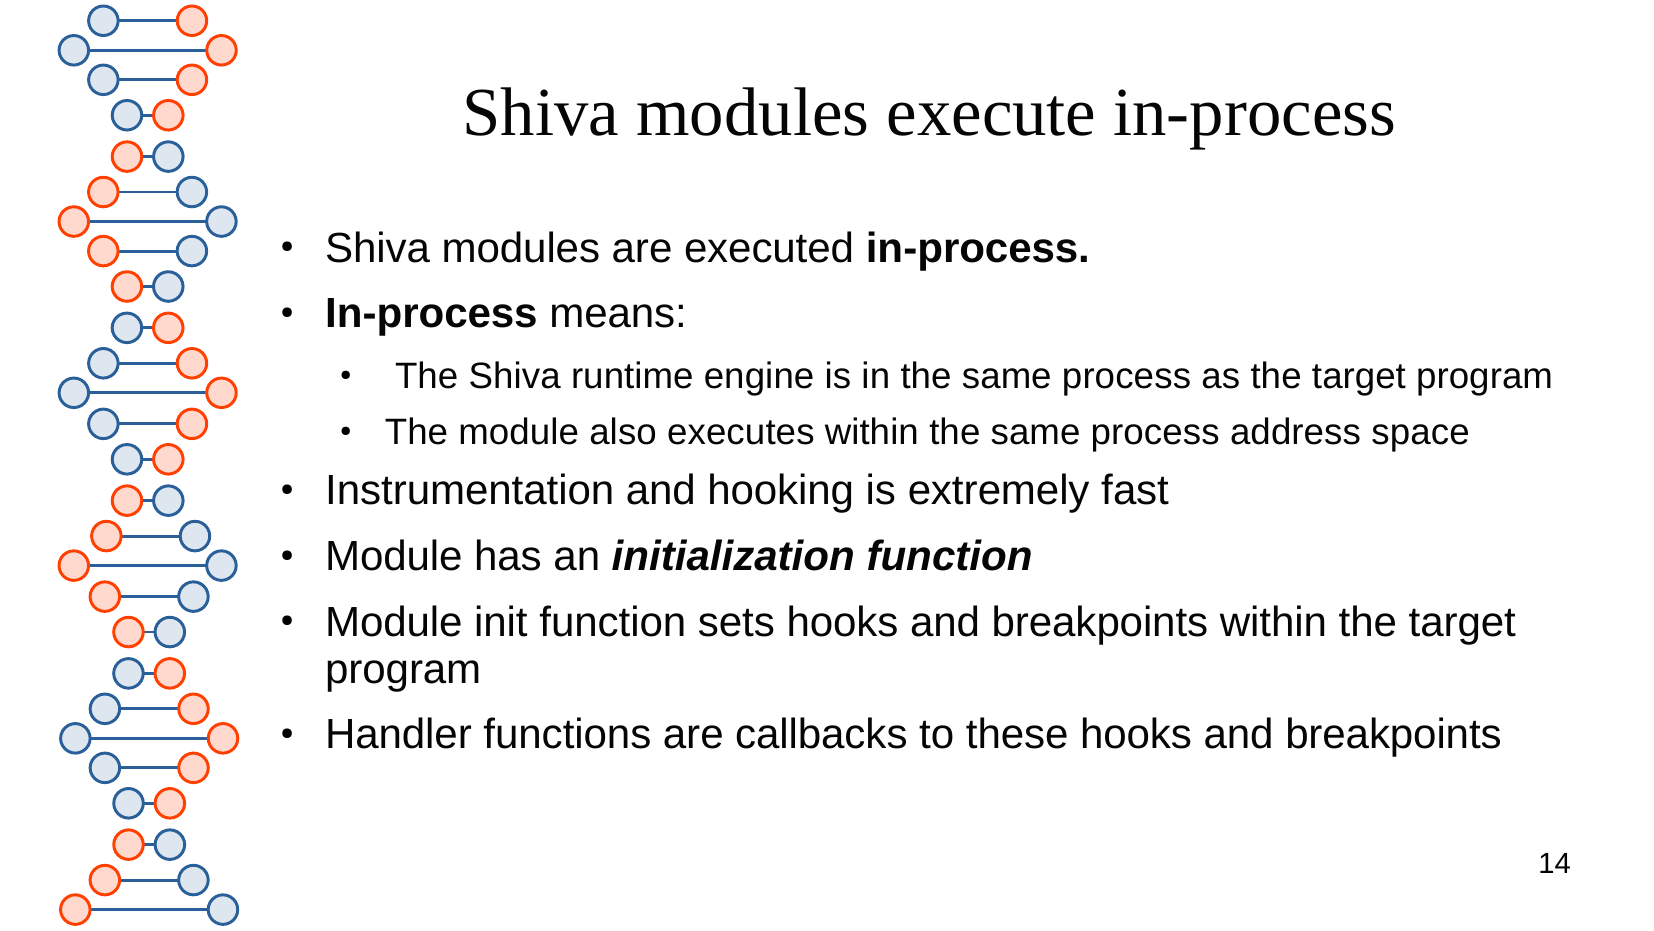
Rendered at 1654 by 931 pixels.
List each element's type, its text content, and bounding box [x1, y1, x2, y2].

title Shiva modules execute in-process [265, 35, 1595, 189]
list Shiva modules are executed in-process. In-process means: The Shiva runtime engine is in the same process as the target program The module also executes within the same process address space Instrumentation and hooking is extremely fast Module has an initialization function Module init function sets hooks and breakpoints within the target program Handler functions are callbacks to these hooks and breakpoints [265, 224, 1595, 764]
